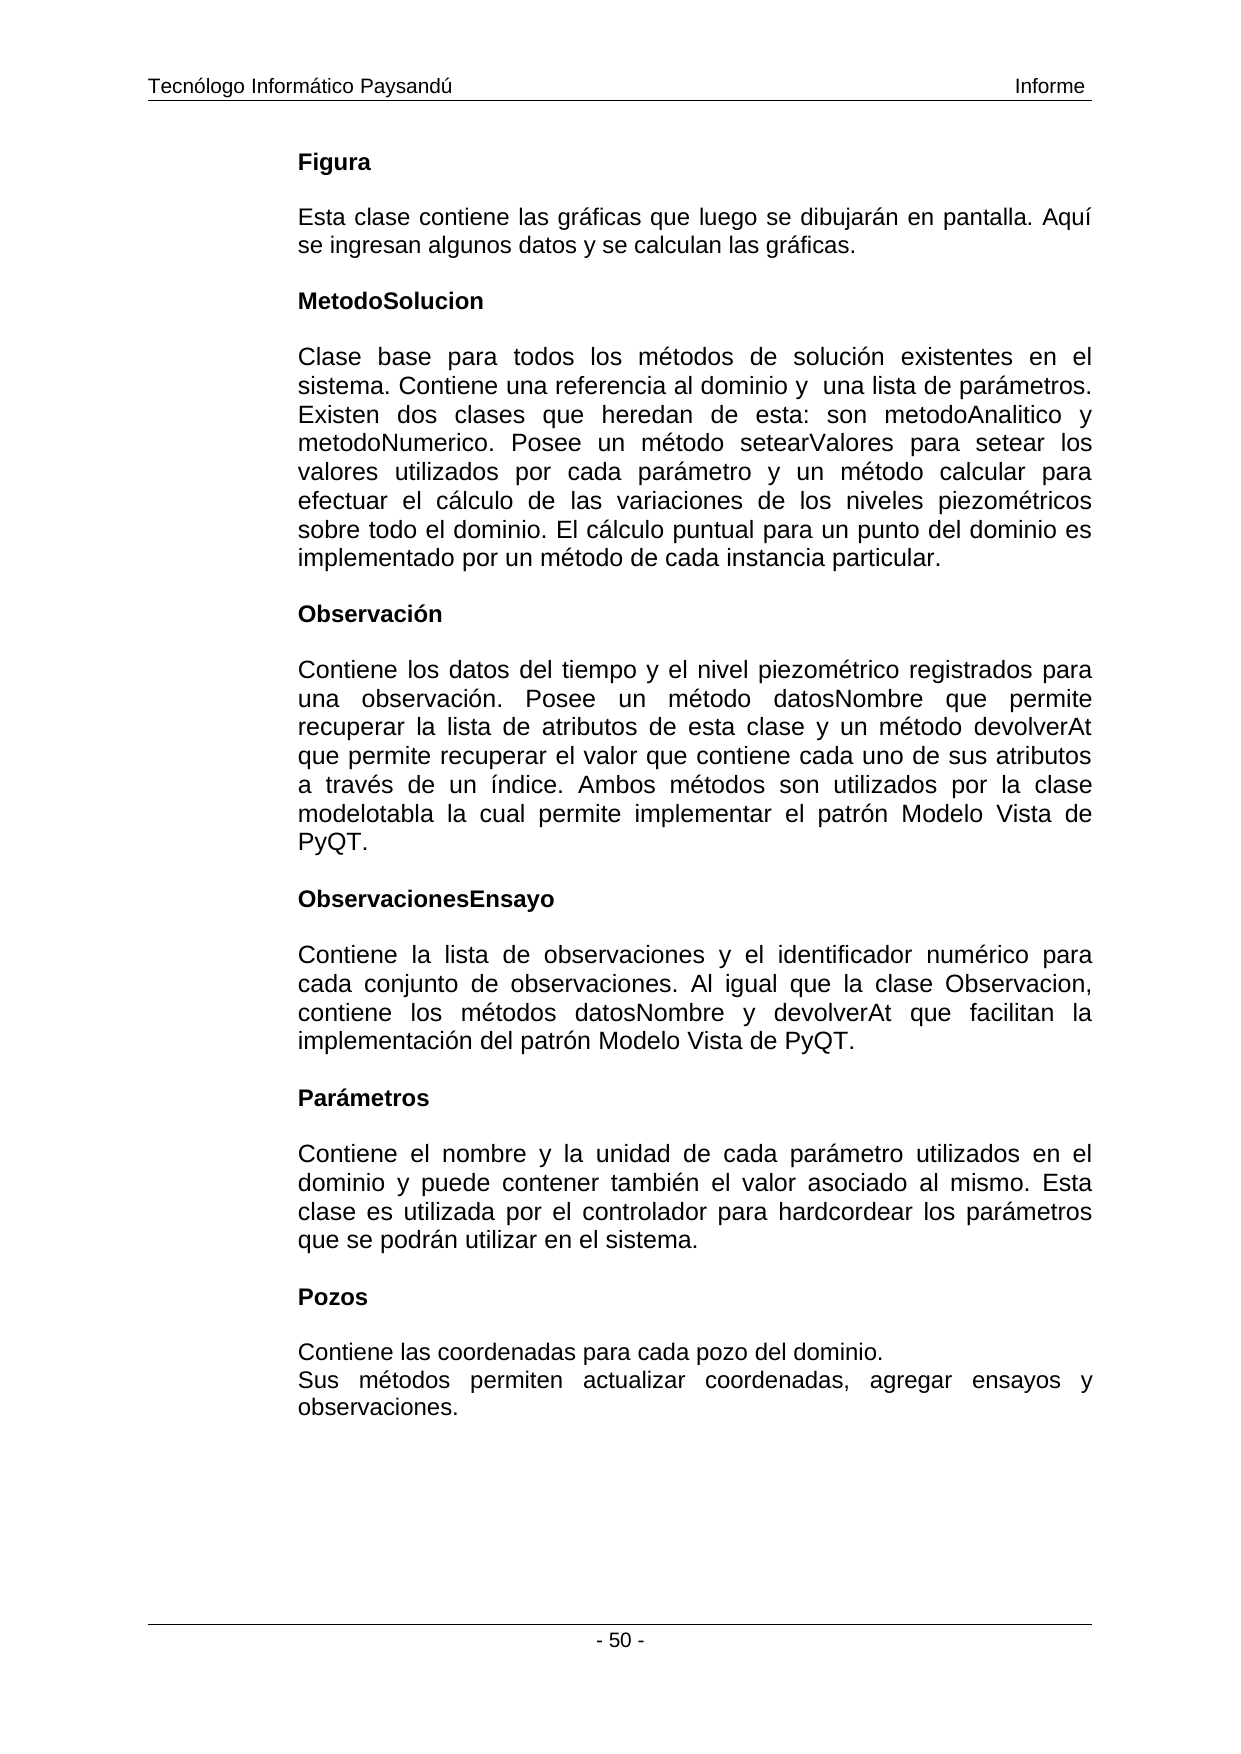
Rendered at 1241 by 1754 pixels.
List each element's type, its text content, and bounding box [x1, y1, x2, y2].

text MetodoSolucion [298, 287, 1092, 314]
text Clase base para todos los métodos de solución existentes en el sistema. Contiene una referencia al dominio y una lista de parámetros. Existen dos clases que heredan de esta: son metodoAnalitico y metodoNumerico. Posee un método setearValores para setear los valores utilizados por cada parámetro y un método calcular para efectuar el cálculo de las variaciones de los niveles piezométricos sobre todo el dominio. El cálculo puntual para un punto del dominio es implementado por un método de cada instancia particular. [298, 342, 1092, 572]
text Figura [298, 148, 1092, 175]
text Observación [298, 600, 1092, 627]
text Contiene las coordenadas para cada pozo del dominio. [298, 1338, 1092, 1366]
text Sus métodos permiten actualizar coordenadas, agregar ensayos y observaciones. [298, 1366, 1092, 1421]
text Contiene los datos del tiempo y el nivel piezométrico registrados para una observación. Posee un método datosNombre que permite recuperar la lista de atributos de esta clase y un método devolverAt que permite recuperar el valor que contiene cada uno de sus atributos a través de un índice. Ambos métodos son utilizados por la clase modelotabla la cual permite implementar el patrón Modelo Vista de PyQT. [298, 655, 1092, 856]
text ObservacionesEnsayo [298, 885, 1092, 912]
text Parámetros [298, 1084, 1092, 1111]
text Esta clase contiene las gráficas que luego se dibujarán en pantalla. Aquí se ingresan algunos datos y se calculan las gráficas. [298, 203, 1092, 258]
text Contiene la lista de observaciones y el identificador numérico para cada conjunto de observaciones. Al igual que la clase Observacion, contiene los métodos datosNombre y devolverAt que facilitan la implementación del patrón Modelo Vista de PyQT. [298, 940, 1092, 1055]
text Contiene el nombre y la unidad de cada parámetro utilizados en el dominio y puede contener también el valor asociado al mismo. Esta clase es utilizada por el controlador para hardcordear los parámetros que se podrán utilizar en el sistema. [298, 1139, 1092, 1254]
text Pozos [298, 1283, 1092, 1310]
